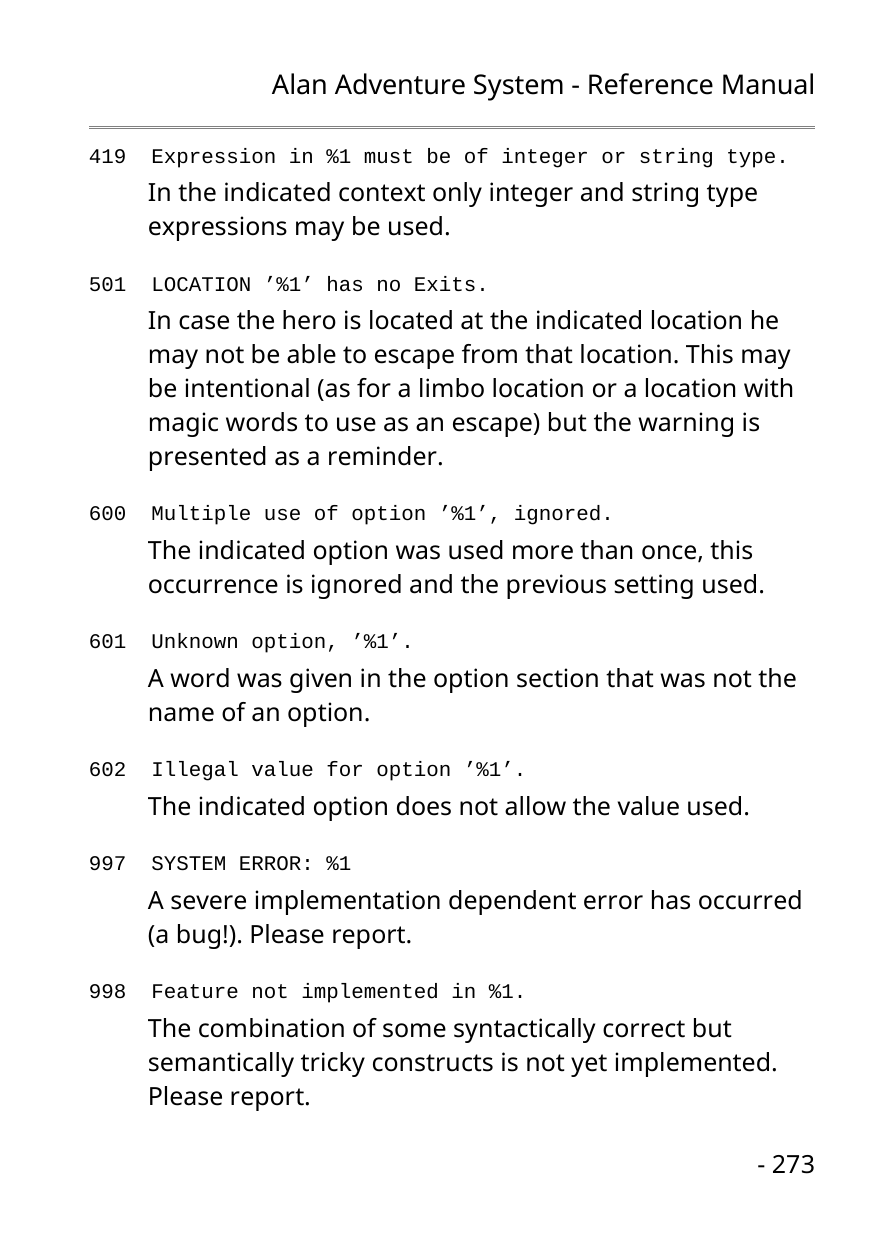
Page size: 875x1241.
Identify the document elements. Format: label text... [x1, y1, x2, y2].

text 602 Illegal value for option ’%1’. [88, 759, 815, 783]
text In case the hero is located at the indicated location he may not be able to escape from that location. This may be intentional (as for a limbo location or a location with magic words to use as an escape) but the warning is presented as a reminder. [148, 303, 815, 473]
text 600 Multiple use of option ’%1’, ignored. [88, 503, 815, 527]
text 501 LOCATION ’%1’ has no Exits. [88, 273, 815, 297]
text In the indicated context only integer and string type expressions may be used. [148, 175, 815, 243]
text 419 Expression in %1 must be of integer or string type. [88, 146, 815, 169]
text The indicated option does not allow the value used. [148, 789, 815, 823]
text 998 Feature not implemented in %1. [88, 981, 815, 1005]
text 601 Unknown option, ’%1’. [88, 631, 815, 655]
text The indicated option was used more than once, this occurrence is ig­nored and the previous setting used. [148, 533, 815, 601]
text A word was given in the option section that was not the name of an option. [148, 661, 815, 729]
text 997 SYSTEM ERROR: %1 [88, 853, 815, 877]
text The combination of some syntactically correct but semantically tricky constructs is not yet implemented. Please report. [148, 1011, 815, 1113]
text A severe implementation dependent error has occurred (a bug!). Please report. [148, 883, 815, 951]
